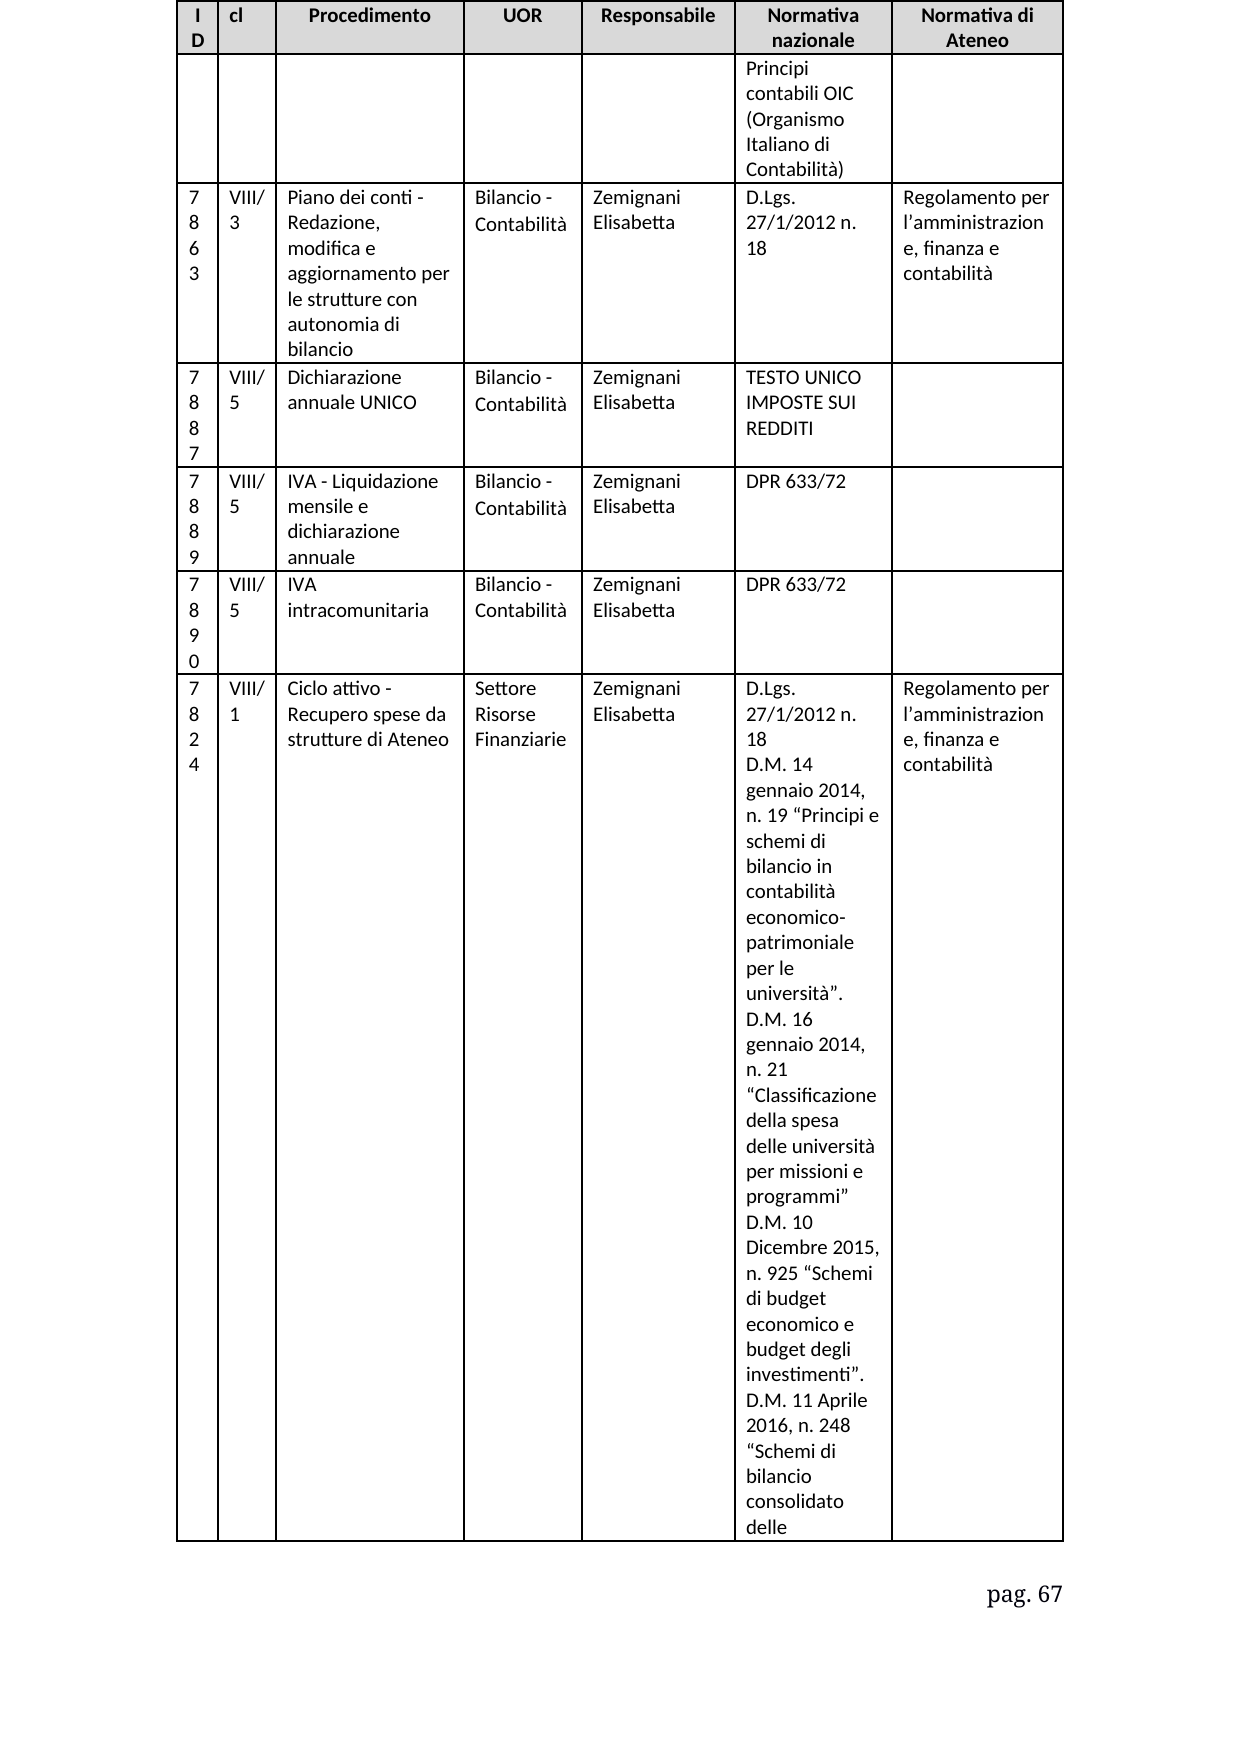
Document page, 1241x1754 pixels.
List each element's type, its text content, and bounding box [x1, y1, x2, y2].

table_cell [583, 55, 734, 182]
table_cell Bilancio - Contabilità [465, 572, 581, 673]
table_cell 7889 [178, 468, 217, 569]
table_cell Dichiarazione annuale UNICO [277, 364, 463, 466]
table_header UOR [465, 2, 581, 53]
table_cell [893, 572, 1062, 673]
table_header cl [219, 2, 275, 53]
table_cell [893, 468, 1062, 569]
table_cell VIII/5 [219, 572, 275, 673]
table_cell 7890 [178, 572, 217, 673]
table_cell [277, 55, 463, 182]
table_cell Bilancio - Contabilità [465, 468, 581, 569]
table_cell [465, 55, 581, 182]
table_cell Zemignani Elisabetta [583, 572, 734, 673]
table_cell Zemignani Elisabetta [583, 184, 734, 362]
table_cell 7887 [178, 364, 217, 466]
table_cell DPR 633/72 [736, 572, 891, 673]
table_header ID [178, 2, 217, 53]
table_cell [178, 55, 217, 182]
table_cell Regolamento per l’amministrazione, finanza e contabilità [893, 184, 1062, 362]
table_cell VIII/5 [219, 364, 275, 466]
table_cell VIII/5 [219, 468, 275, 569]
table_header Responsabile [583, 2, 734, 53]
table_cell 7824 [178, 675, 217, 1539]
table_cell Zemignani Elisabetta [583, 468, 734, 569]
table_cell Zemignani Elisabetta [583, 364, 734, 466]
table_cell Piano dei conti - Redazione, modifica e aggiornamento per le strutture con autonomia di bilancio [277, 184, 463, 362]
table_cell IVA intracomunitaria [277, 572, 463, 673]
table_cell D.Lgs. 27/1/2012 n. 18 [736, 184, 891, 362]
table_cell VIII/1 [219, 675, 275, 1539]
table_cell Zemignani Elisabetta [583, 675, 734, 1539]
table_header Normativa di Ateneo [893, 2, 1062, 53]
table_cell [219, 55, 275, 182]
table_header Normativa nazionale [736, 2, 891, 53]
table_cell Settore Risorse Finanziarie [465, 675, 581, 1539]
table_cell DPR 633/72 [736, 468, 891, 569]
table_cell Bilancio - Contabilità [465, 184, 581, 362]
table_cell D.Lgs. 27/1/2012 n. 18 D.M. 14 gennaio 2014, n. 19 “Principi e schemi di bilancio in contabilità economico-patrimoniale per le università”. D.M. 16 gennaio 2014, n. 21 “Classificazione della spesa delle università per missioni e programmi” D.M. 10 Dicembre 2015, n. 925 “Schemi di budget economico e budget degli investimenti”. D.M. 11 Aprile 2016, n. 248 “Schemi di bilancio consolidato delle [736, 675, 891, 1539]
table_cell [893, 364, 1062, 466]
table_cell VIII/3 [219, 184, 275, 362]
table_header Procedimento [277, 2, 463, 53]
table_cell Regolamento per l’amministrazione, finanza e contabilità [893, 675, 1062, 1539]
table_cell [893, 55, 1062, 182]
table_cell TESTO UNICO IMPOSTE SUI REDDITI [736, 364, 891, 466]
table_cell IVA - Liquidazione mensile e dichiarazione annuale [277, 468, 463, 569]
table_cell 7863 [178, 184, 217, 362]
table_cell Bilancio - Contabilità [465, 364, 581, 466]
table_cell Principi contabili OIC (Organismo Italiano di Contabilità) [736, 55, 891, 182]
table_cell Ciclo attivo - Recupero spese da strutture di Ateneo [277, 675, 463, 1539]
